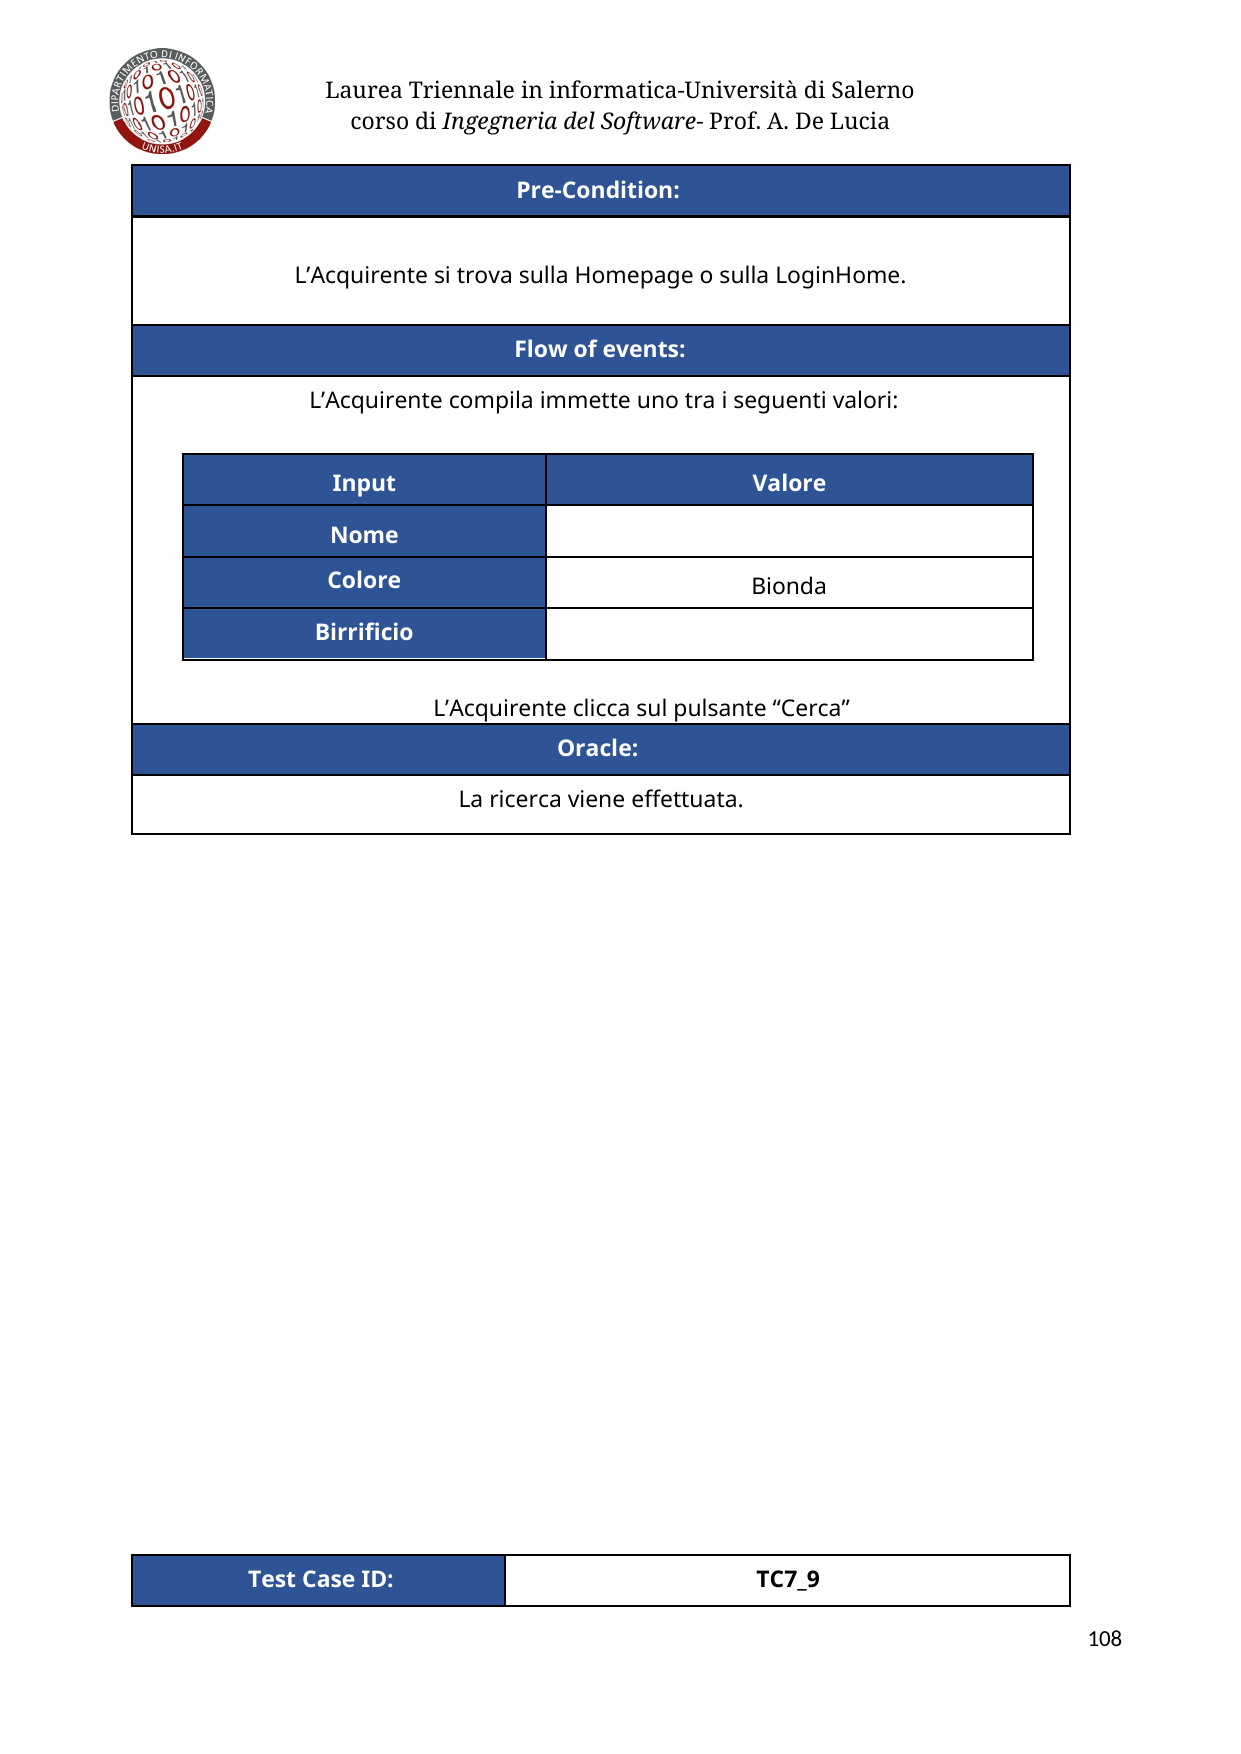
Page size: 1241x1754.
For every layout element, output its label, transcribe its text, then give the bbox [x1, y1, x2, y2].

table_cell Pre-Condition: [133, 166, 1069, 215]
table_cell Birrificio [184, 609, 545, 658]
table_cell [547, 609, 1032, 658]
table_header Test Case ID: [133, 1556, 504, 1605]
table_cell Bionda [547, 558, 1032, 607]
table_cell L’Acquirente compila immette uno tra i seguenti valori: L’Acquirente clicca sul pulsante “Cerca” [133, 377, 1069, 723]
table_cell Flow of events: [133, 326, 1069, 375]
table_cell Oracle: [133, 725, 1069, 774]
table_header Input [184, 455, 545, 504]
table_cell La ricerca viene effettuata. [133, 776, 1069, 833]
table_header Valore [547, 455, 1032, 504]
table_header TC7_9 [506, 1556, 1069, 1605]
table_cell Nome [184, 506, 545, 556]
table_cell Colore [184, 558, 545, 607]
table_cell L’Acquirente si trova sulla Homepage o sulla LoginHome. [133, 218, 1069, 324]
table_cell [547, 506, 1032, 556]
